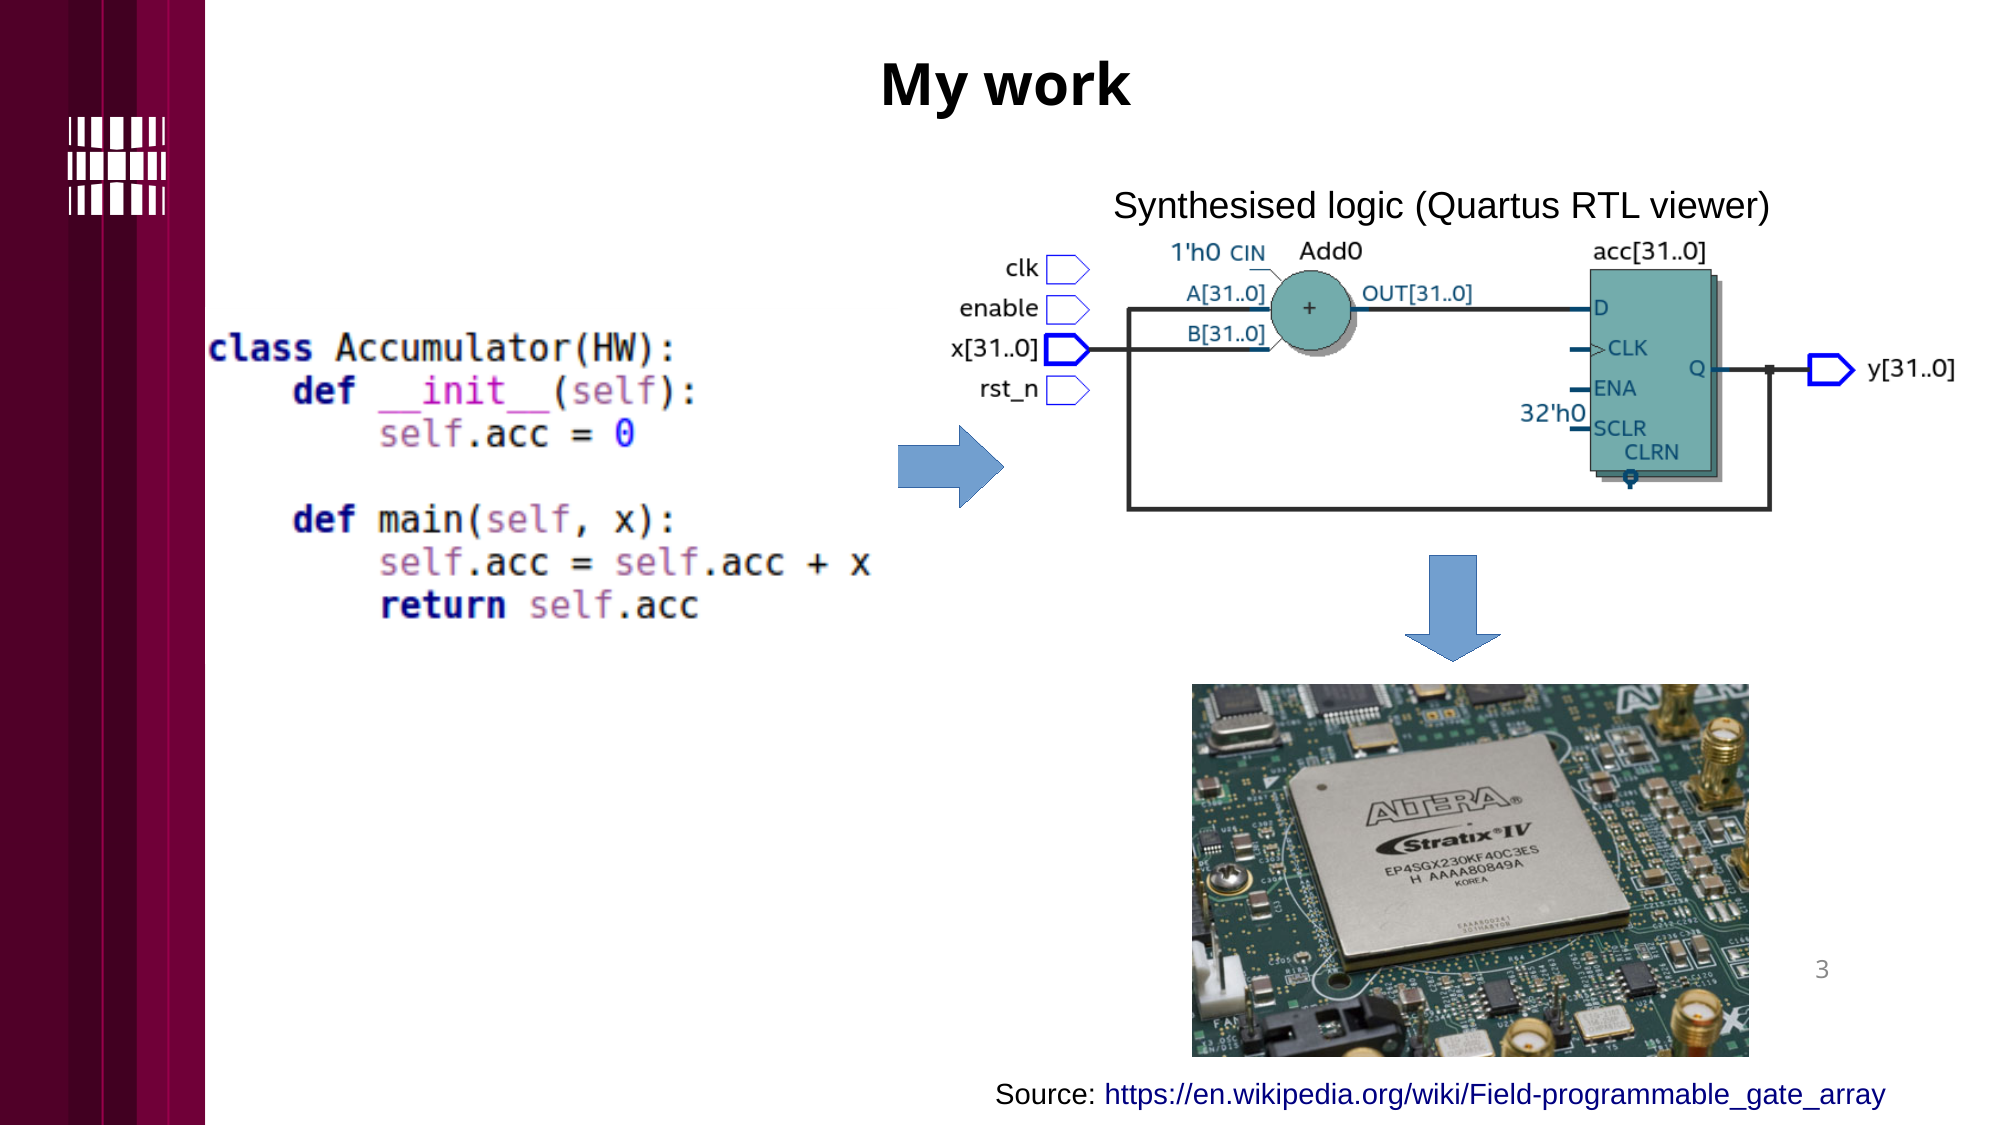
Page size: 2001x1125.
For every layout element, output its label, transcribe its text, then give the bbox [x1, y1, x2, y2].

picture [947, 236, 1973, 520]
text_box [898, 425, 1004, 508]
text_box Synthesised logic (Quartus RTL viewer) [1098, 177, 1786, 234]
list My work [879, 47, 1382, 119]
picture [1192, 684, 1749, 1057]
text_box [1405, 555, 1501, 662]
picture [205, 307, 898, 664]
text_box Source: https://en.wikipedia.org/wiki/Field-programmable_gate_array [980, 1070, 2000, 1125]
